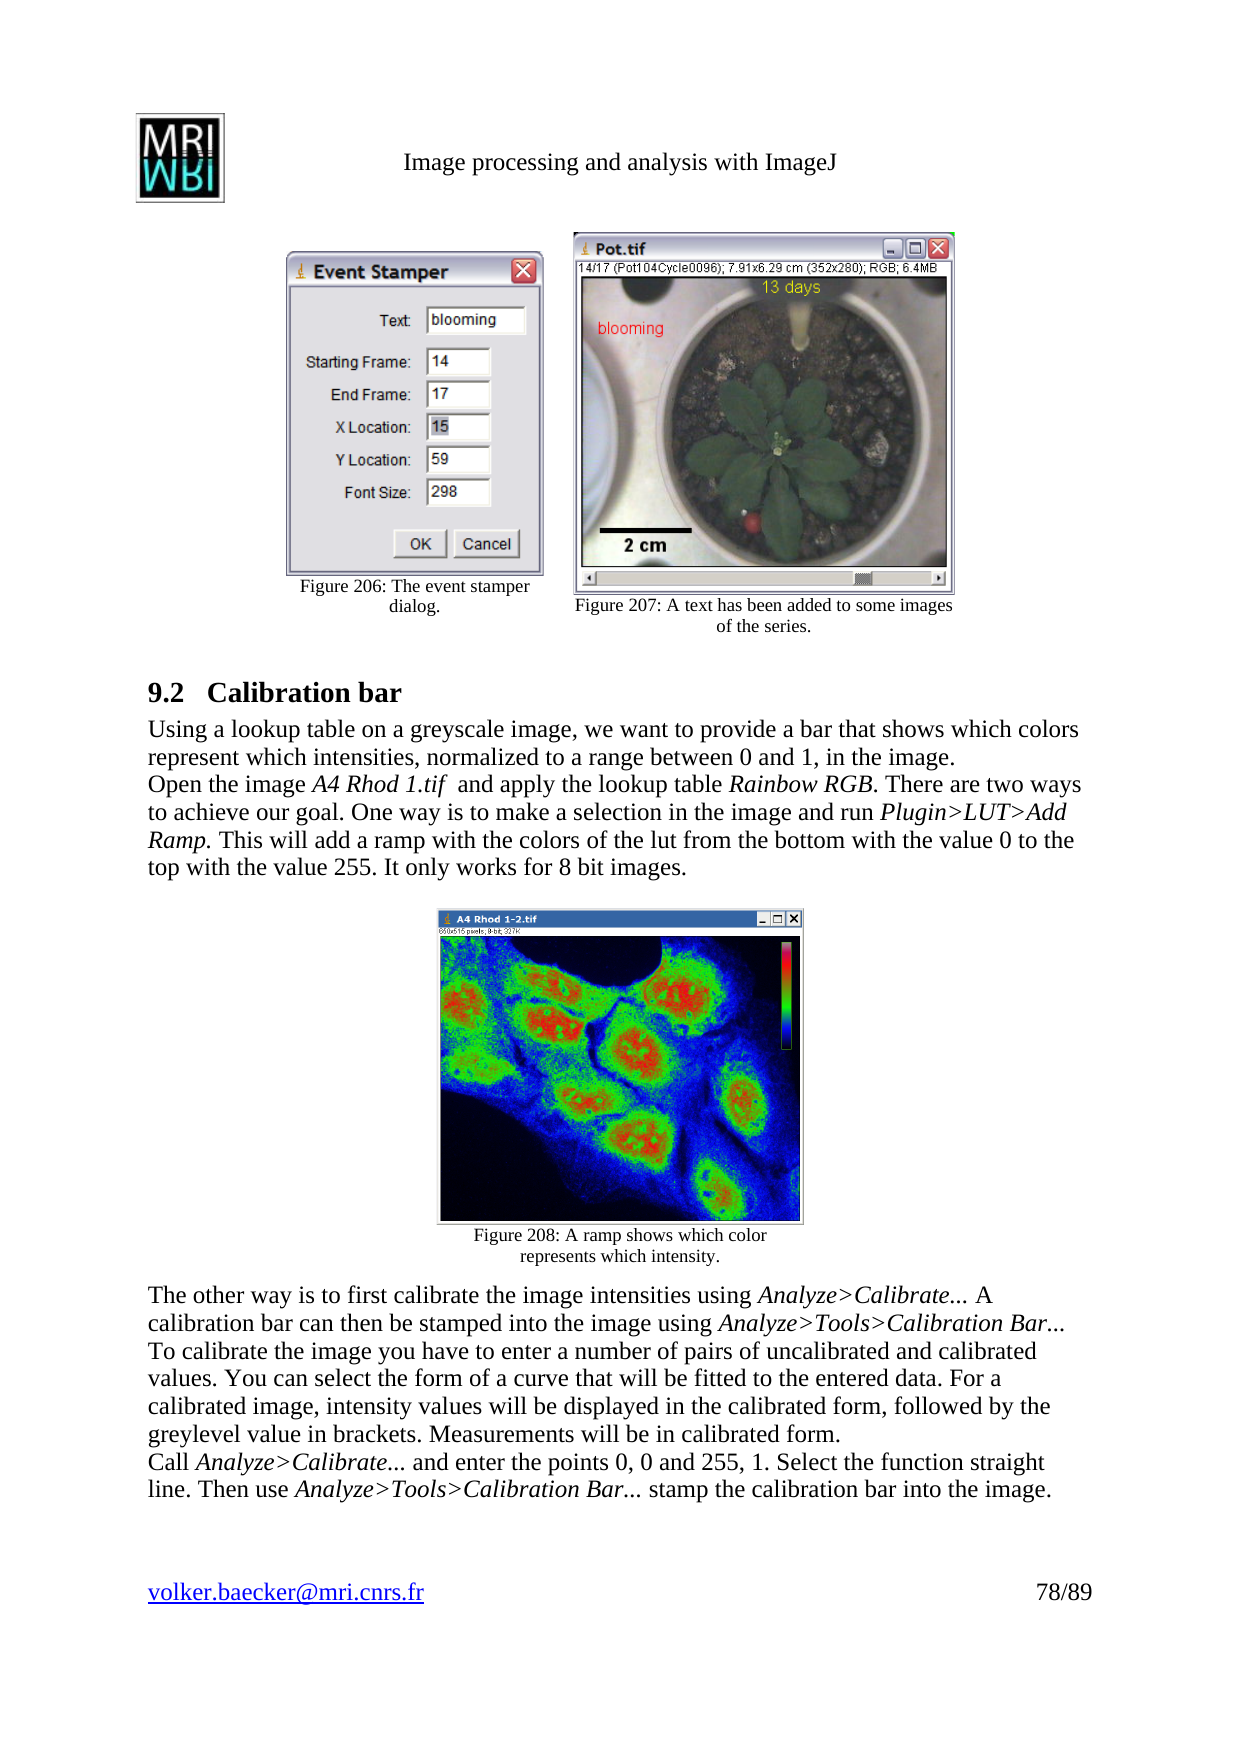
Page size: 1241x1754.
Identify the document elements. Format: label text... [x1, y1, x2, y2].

picture [135, 113, 225, 203]
text Call Analyze>Calibrate... and enter the points 0, 0 and 255, 1. Select the function straight line. Then use Analyze>Tools>Calibration Bar... stamp the calibration bar into the image. [148, 1448, 1092, 1503]
picture [436, 908, 804, 1225]
text Figure 208: A ramp shows which color represents which intensity. [436, 1225, 804, 1266]
text Figure 206: The event stamper dialog. [286, 576, 543, 617]
text Using a lookup table on a greyscale image, we want to provide a bar that shows which colors represent which intensities, normalized to a range between 0 and 1, in the image. [148, 715, 1092, 770]
picture [286, 251, 544, 576]
text Open the image A4 Rhod 1.tif and apply the lookup table Rainbow RGB. There are two ways to achieve our goal. One way is to make a selection in the image and run Plugin>LUT>Add Ramp. This will add a ramp with the colors of the lut from the bottom with the value 0 to the top with the value 255. It only works for 8 bit images. [148, 770, 1092, 881]
text Figure 207: A text has been added to some images of the series. [573, 595, 954, 636]
subtitle Calibration bar [148, 676, 1092, 709]
picture [573, 232, 955, 595]
text The other way is to first calibrate the image intensities using Analyze>Calibrate... A calibration bar can then be stamped into the image using Analyze>Tools>Calibration Bar... To calibrate the image you have to enter a number of pairs of uncalibrated and calibrated values. You can select the form of a curve that will be fitted to the entered data. For a calibrated image, intensity values will be displayed in the calibrated form, followed by the greylevel value in brackets. Measurements will be in calibrated form. [148, 1281, 1092, 1448]
